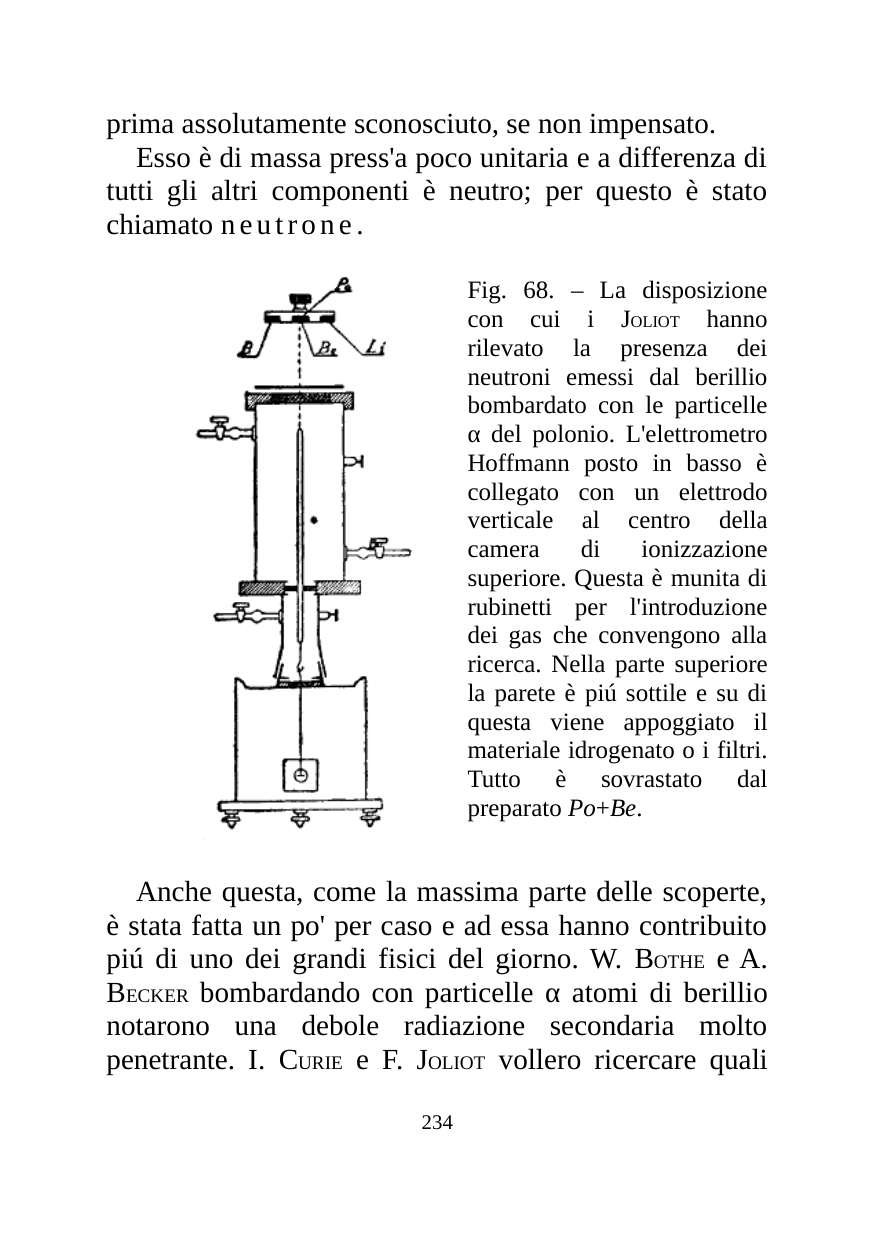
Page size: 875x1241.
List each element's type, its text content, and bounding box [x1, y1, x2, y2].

text Anche questa, come la massima parte delle scoperte, è stata fatta un po' per caso e ad essa hanno contribuito piú di uno dei grandi fisici del giorno. W. Bothe e A. Becker bombardando con particelle α atomi di berillio notarono una debole radiazione secondaria molto penetrante. I. Curie e F. Joliot vollero ricercare quali [106, 874, 768, 1076]
table_header Fig. 68. – La disposizione con cui i Joliot hanno rilevato la presenza dei neutroni emessi dal berillio bombardato con le particelle α del polonio. L'elettrometro Hoffmann posto in basso è collegato con un elettrodo verticale al centro della camera di ionizzazione superiore. Questa è munita di rubinetti per l'introduzione dei gas che convengono alla ricerca. Nella parte superiore la parete è piú sottile e su di questa viene appoggiato il materiale idrogenato o i filtri. Tutto è sovrastato dal preparato Po+Be. [467, 240, 767, 874]
text Esso è di massa press'a poco unitaria e a differenza di tutti gli altri componenti è neutro; per questo è stato chiamato neutrone. [106, 140, 768, 240]
table_header [106, 240, 467, 874]
picture [189, 265, 419, 841]
text prima assolutamente sconosciuto, se non impensato. [106, 106, 768, 140]
